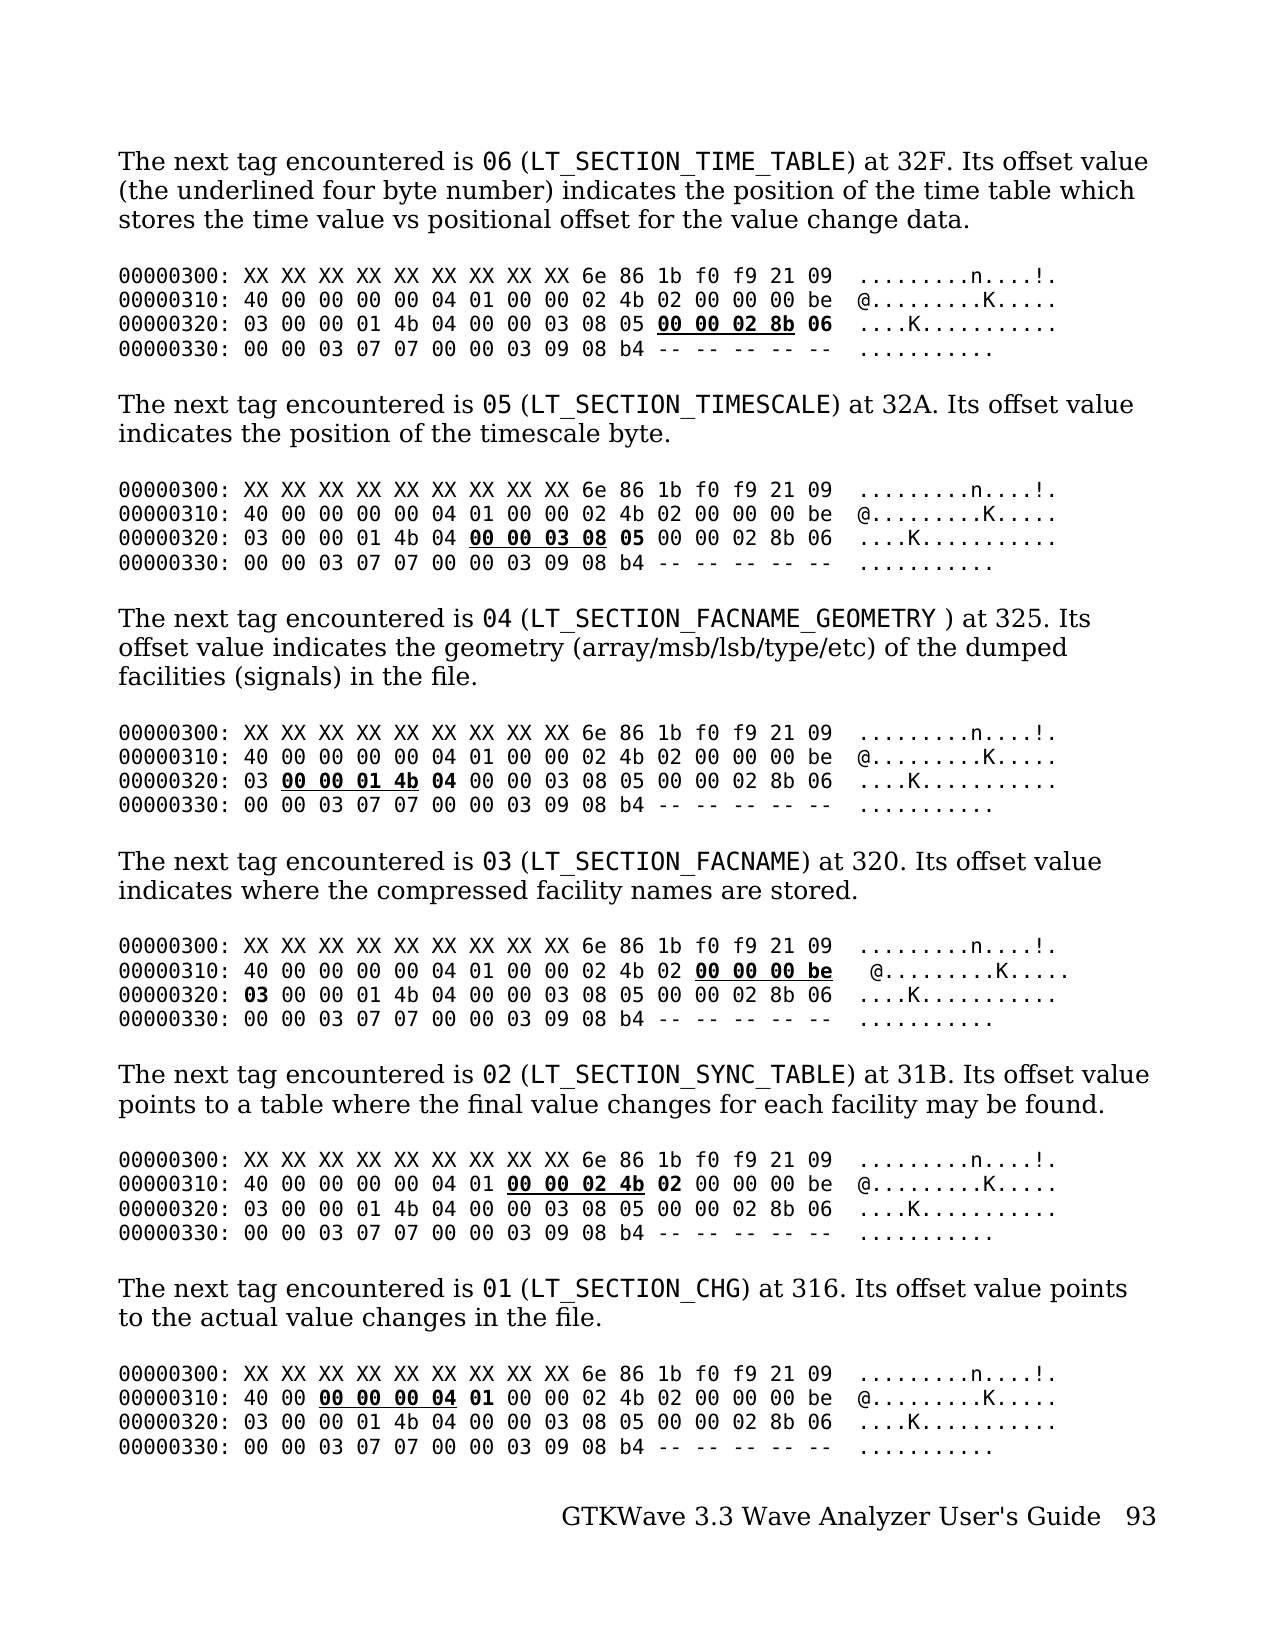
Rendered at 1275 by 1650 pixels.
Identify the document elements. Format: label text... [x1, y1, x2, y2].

text The next tag encountered is 06 (LT_SECTION_TIME_TABLE) at 32F. Its offset value (the underlined four byte number) indicates the position of the time table which stores the time value vs positional offset for the value change data. 00000300: XX XX XX XX XX XX XX XX XX 6e 86 1b f0 f9 21 09 .........n....!. 00000310: 40 00 00 00 00 04 01 00 00 02 4b 02 00 00 00 be @.........K..... 00000320: 03 00 00 01 4b 04 00 00 03 08 05 00 00 02 8b 06 ....K........... 00000330: 00 00 03 07 07 00 00 03 09 08 b4 -- -- -- -- -- ........... The next tag encountered is 05 (LT_SECTION_TIMESCALE) at 32A. Its offset value indicates the position of the timescale byte. 00000300: XX XX XX XX XX XX XX XX XX 6e 86 1b f0 f9 21 09 .........n....!. 00000310: 40 00 00 00 00 04 01 00 00 02 4b 02 00 00 00 be @.........K..... 00000320: 03 00 00 01 4b 04 00 00 03 08 05 00 00 02 8b 06 ....K........... 00000330: 00 00 03 07 07 00 00 03 09 08 b4 -- -- -- -- -- ........... The next tag encountered is 04 (LT_SECTION_FACNAME_GEOMETRY ) at 325. Its offset value indicates the geometry (array/msb/lsb/type/etc) of the dumped facilities (signals) in the file. 00000300: XX XX XX XX XX XX XX XX XX 6e 86 1b f0 f9 21 09 .........n....!. 00000310: 40 00 00 00 00 04 01 00 00 02 4b 02 00 00 00 be @.........K..... 00000320: 03 00 00 01 4b 04 00 00 03 08 05 00 00 02 8b 06 ....K........... 00000330: 00 00 03 07 07 00 00 03 09 08 b4 -- -- -- -- -- ........... The next tag encountered is 03 (LT_SECTION_FACNAME) at 320. Its offset value indicates where the compressed facility names are stored. 00000300: XX XX XX XX XX XX XX XX XX 6e 86 1b f0 f9 21 09 .........n....!. 00000310: 40 00 00 00 00 04 01 00 00 02 4b 02 00 00 00 be @.........K..... 00000320: 03 00 00 01 4b 04 00 00 03 08 05 00 00 02 8b 06 ....K........... 00000330: 00 00 03 07 07 00 00 03 09 08 b4 -- -- -- -- -- ........... The next tag encountered is 02 (LT_SECTION_SYNC_TABLE) at 31B. Its offset value points to a table where the final value changes for each facility may be found. 00000300: XX XX XX XX XX XX XX XX XX 6e 86 1b f0 f9 21 09 .........n....!. 00000310: 40 00 00 00 00 04 01 00 00 02 4b 02 00 00 00 be @.........K..... 00000320: 03 00 00 01 4b 04 00 00 03 08 05 00 00 02 8b 06 ....K........... 00000330: 00 00 03 07 07 00 00 03 09 08 b4 -- -- -- -- -- ........... The next tag encountered is 01 (LT_SECTION_CHG) at 316. Its offset value points to the actual value changes in the file. 00000300: XX XX XX XX XX XX XX XX XX 6e 86 1b f0 f9 21 09 .........n....!. 00000310: 40 00 00 00 00 04 01 00 00 02 4b 02 00 00 00 be @.........K..... 00000320: 03 00 00 01 4b 04 00 00 03 08 05 00 00 02 8b 06 ....K........... 00000330: 00 00 03 07 07 00 00 03 09 08 b4 -- -- -- -- -- ........... [118, 118, 1157, 1459]
